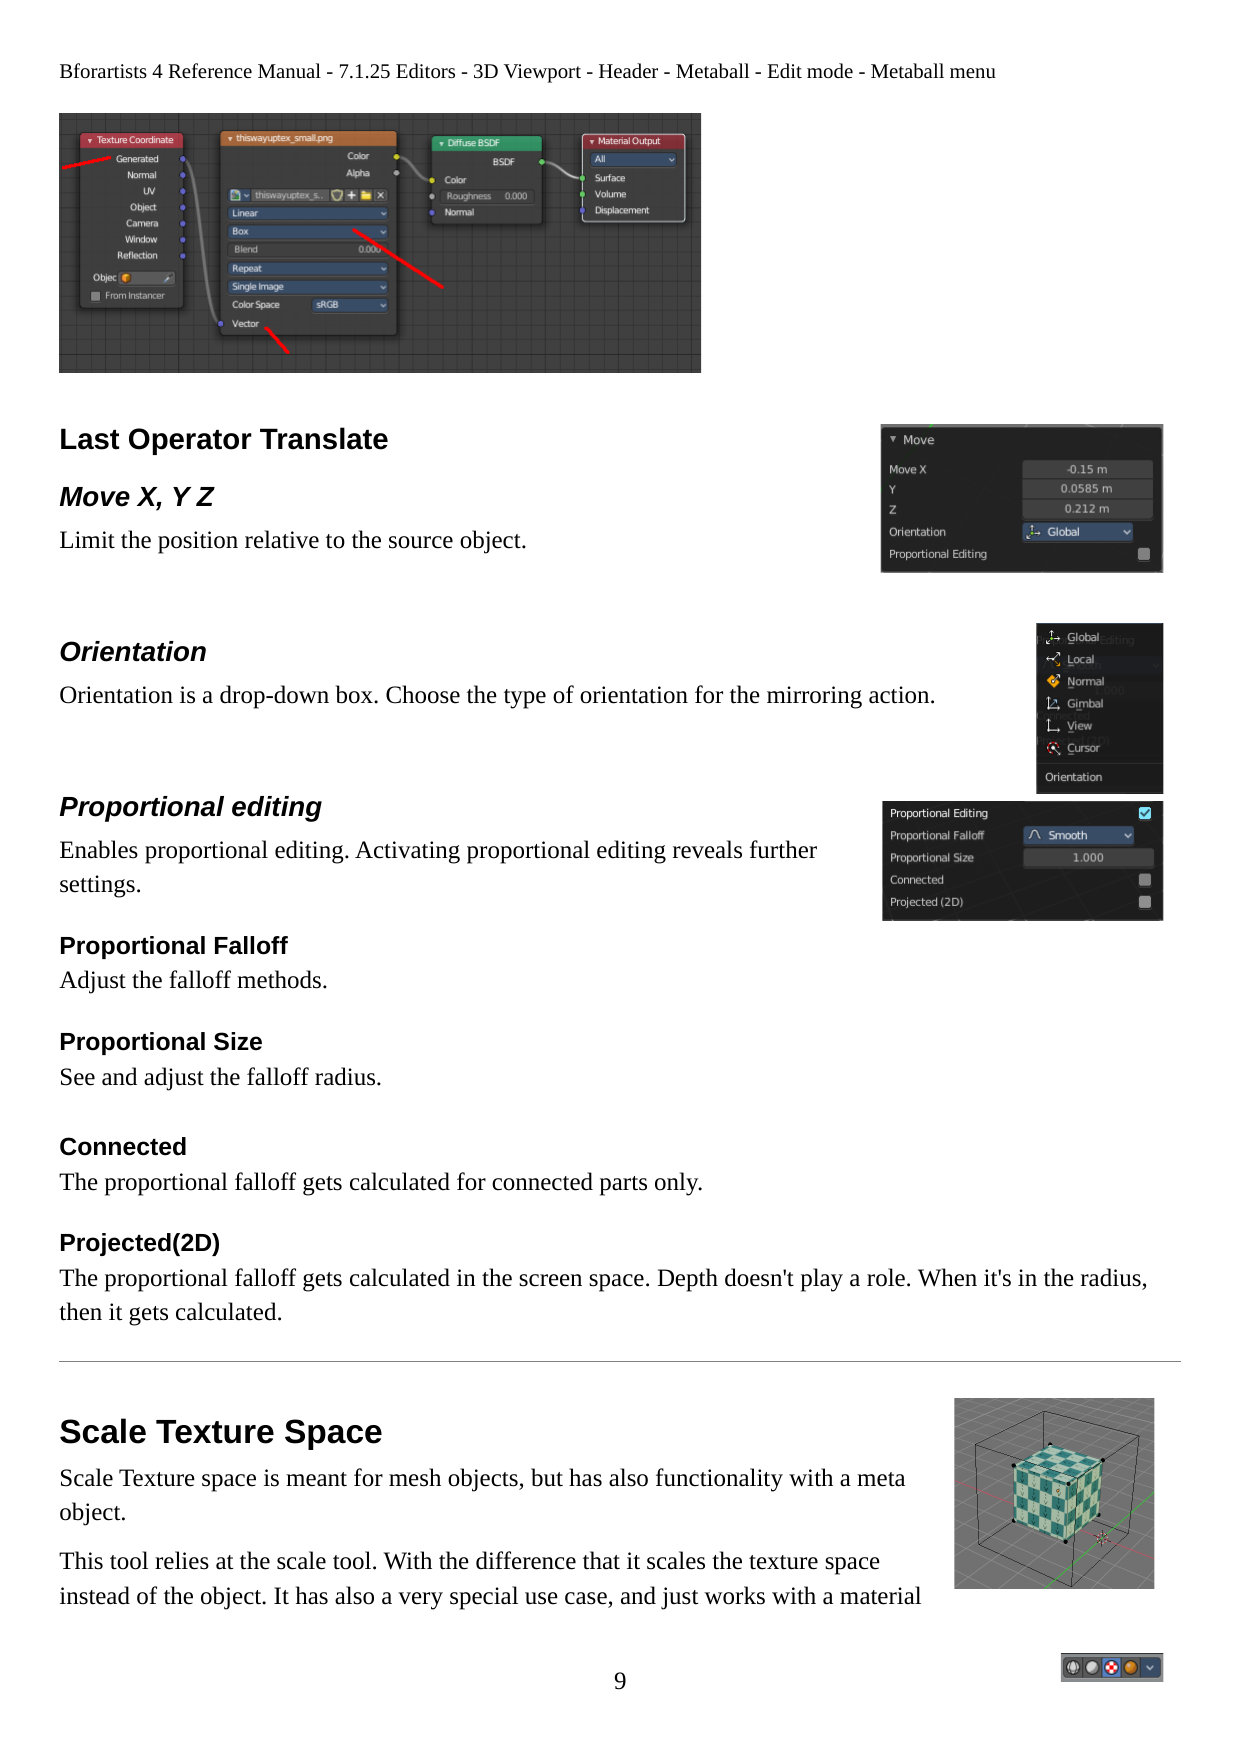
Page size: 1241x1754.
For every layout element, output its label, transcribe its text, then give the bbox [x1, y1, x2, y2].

subtitle Orientation [59, 635, 1036, 667]
text Orientation is a drop-down box. Choose the type of orientation for the mirroring action. [59, 680, 1036, 708]
subtitle [1164, 635, 1181, 667]
subtitle Proportional Size [59, 1027, 1181, 1056]
subtitle [1155, 1412, 1181, 1450]
text Scale Texture space is meant for mesh objects, but has also functionality with a meta object. [59, 1463, 954, 1526]
picture [59, 113, 702, 373]
text This tool relies at the scale tool. With the difference that it scales the texture space instead of the object. It has also a very special use case, and just works with a material [59, 1546, 1181, 1609]
subtitle Scale Texture Space [59, 1412, 954, 1450]
subtitle [1164, 480, 1181, 512]
picture [880, 424, 1164, 573]
subtitle Move X, Y Z [59, 480, 880, 512]
picture [1036, 623, 1164, 794]
text The proportional falloff gets calculated for connected parts only. [59, 1167, 1181, 1195]
subtitle Proportional Falloff [59, 931, 1181, 959]
picture [882, 801, 1164, 921]
subtitle Proportional editing [59, 790, 1181, 822]
text See and adjust the falloff radius. [59, 1062, 1181, 1091]
picture [954, 1398, 1155, 1589]
text The proportional falloff gets calculated in the screen space. Depth doesn't play a role. When it's in the radius, then it gets calculated. [59, 1263, 1181, 1326]
subtitle Connected [59, 1132, 1181, 1160]
picture [1060, 1653, 1164, 1682]
text Adjust the falloff methods. [59, 966, 1181, 994]
subtitle Last Operator Translate [59, 422, 1181, 455]
subtitle Projected(2D) [59, 1228, 1181, 1257]
text Enables proportional editing. Activating proportional editing reveals further settings. [59, 835, 882, 898]
text Limit the position relative to the source object. [59, 525, 880, 553]
